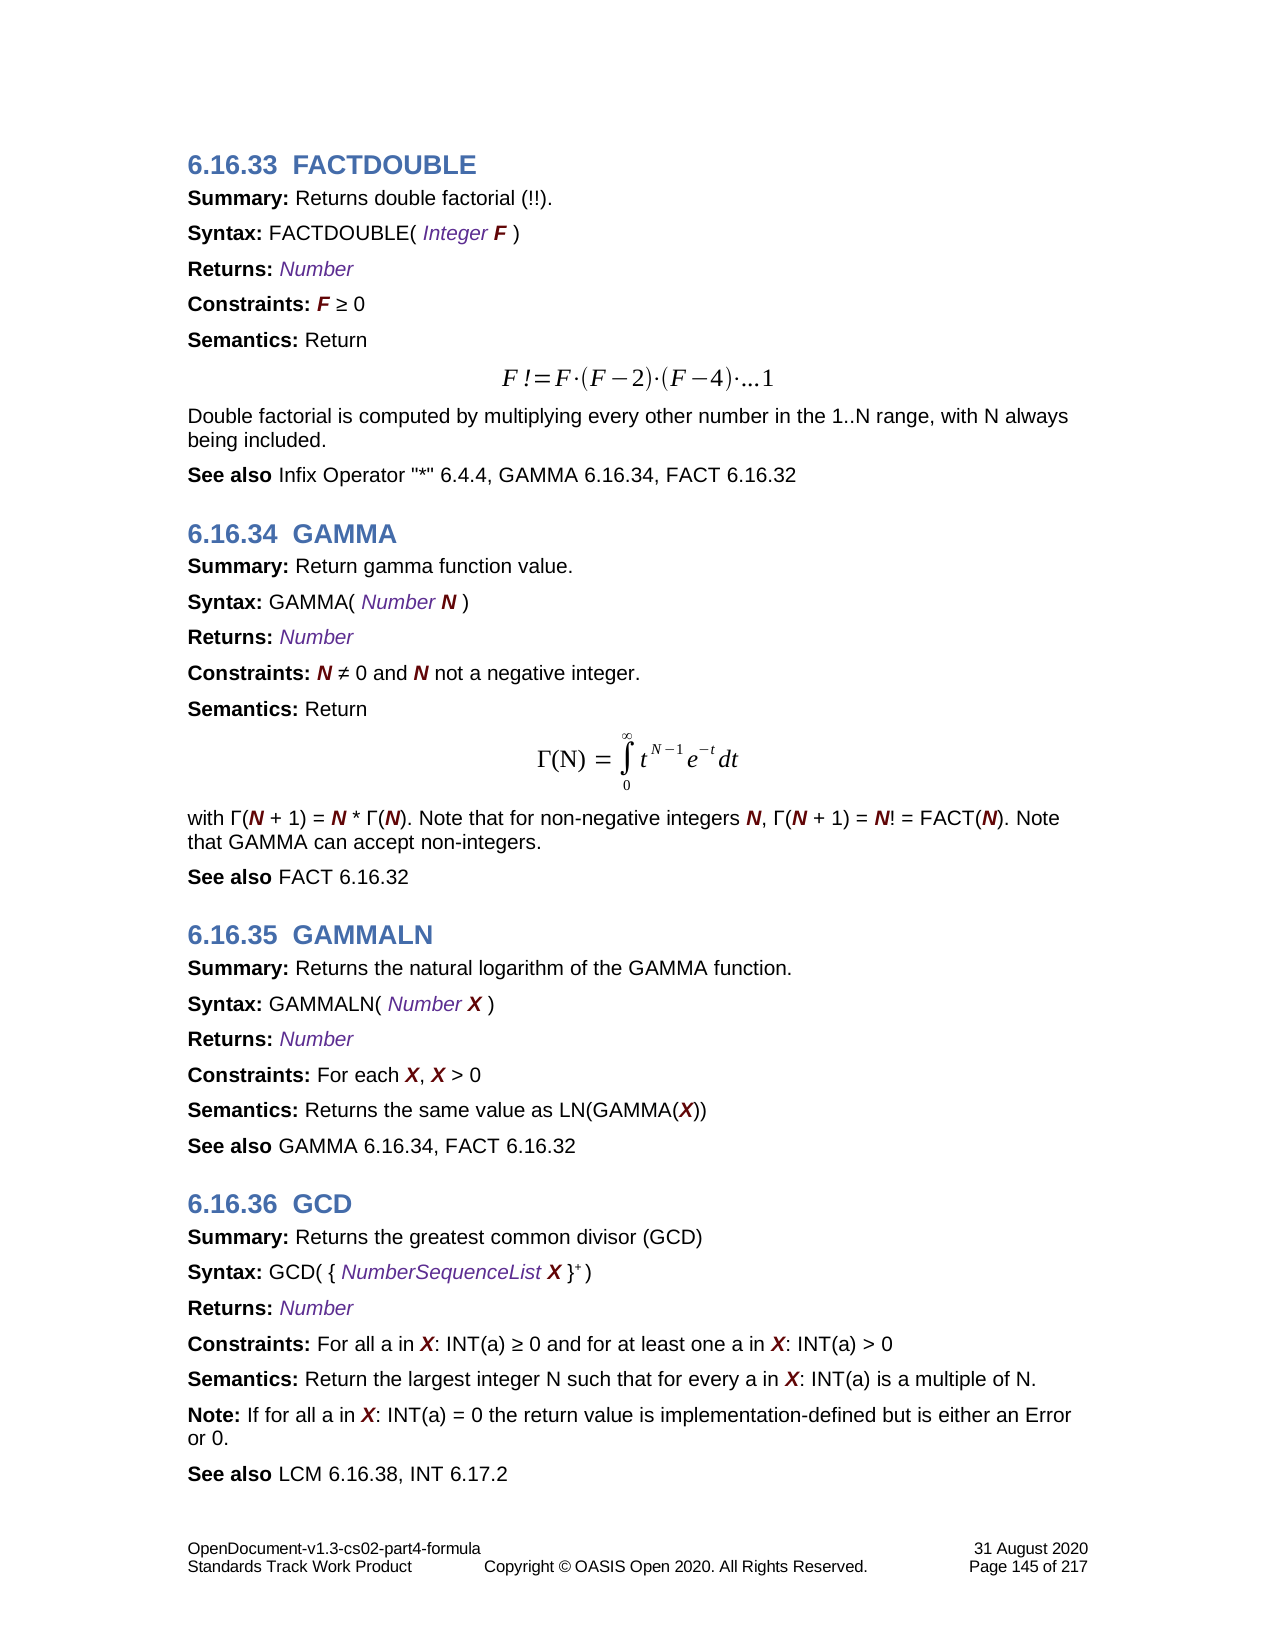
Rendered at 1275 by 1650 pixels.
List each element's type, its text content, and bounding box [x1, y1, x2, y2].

subtitle GCD [187, 1189, 1088, 1219]
text Semantics: Return [187, 328, 1088, 352]
text Syntax: FACTDOUBLE( Integer F ) [187, 222, 1088, 245]
text Summary: Returns the greatest common divisor (GCD) [187, 1225, 1088, 1249]
text Syntax: GCD( { NumberSequenceList X }+ ) [187, 1261, 1088, 1284]
text Summary: Returns the natural logarithm of the GAMMA function. [187, 956, 1088, 980]
text See also Infix Operator "*" 6.4.4, GAMMA 6.16.34, FACT 6.16.32 [187, 464, 1088, 487]
subtitle GAMMA [187, 518, 1088, 548]
text Summary: Returns double factorial (!!). [187, 186, 1088, 209]
text Syntax: GAMMA( Number N ) [187, 590, 1088, 614]
text Constraints: N ≠ 0 and N not a negative integer. [187, 661, 1088, 685]
text Syntax: GAMMALN( Number X ) [187, 992, 1088, 1016]
text Note: If for all a in X: INT(a) = 0 the return value is implementation-defined but is either an Error or 0. [187, 1403, 1088, 1450]
text Constraints: F ≥ 0 [187, 293, 1088, 316]
text Double factorial is computed by multiplying every other number in the 1..N range, with N always being included. [187, 405, 1088, 452]
text Semantics: Returns the same value as LN(GAMMA(X)) [187, 1099, 1088, 1122]
text Returns: Number [187, 1028, 1088, 1051]
text with Γ(N + 1) = N * Γ(N). Note that for non-negative integers N, Γ(N + 1) = N! = FACT(N). Note that GAMMA can accept non-integers. [187, 807, 1088, 854]
text Constraints: For all a in X: INT(a) ≥ 0 and for at least one a in X: INT(a) > 0 [187, 1332, 1088, 1356]
text Summary: Return gamma function value. [187, 554, 1088, 578]
text Constraints: For each X, X > 0 [187, 1063, 1088, 1087]
text Semantics: Return the largest integer N such that for every a in X: INT(a) is a multiple of N. [187, 1368, 1088, 1391]
text Returns: Number [187, 626, 1088, 649]
text Returns: Number [187, 1296, 1088, 1320]
subtitle FACTDOUBLE [187, 150, 1088, 180]
text See also FACT 6.16.32 [187, 866, 1088, 889]
text See also GAMMA 6.16.34, FACT 6.16.32 [187, 1134, 1088, 1158]
text See also LCM 6.16.38, INT 6.17.2 [187, 1462, 1088, 1486]
subtitle GAMMALN [187, 920, 1088, 950]
text Semantics: Return [187, 697, 1088, 721]
text Returns: Number [187, 257, 1088, 281]
